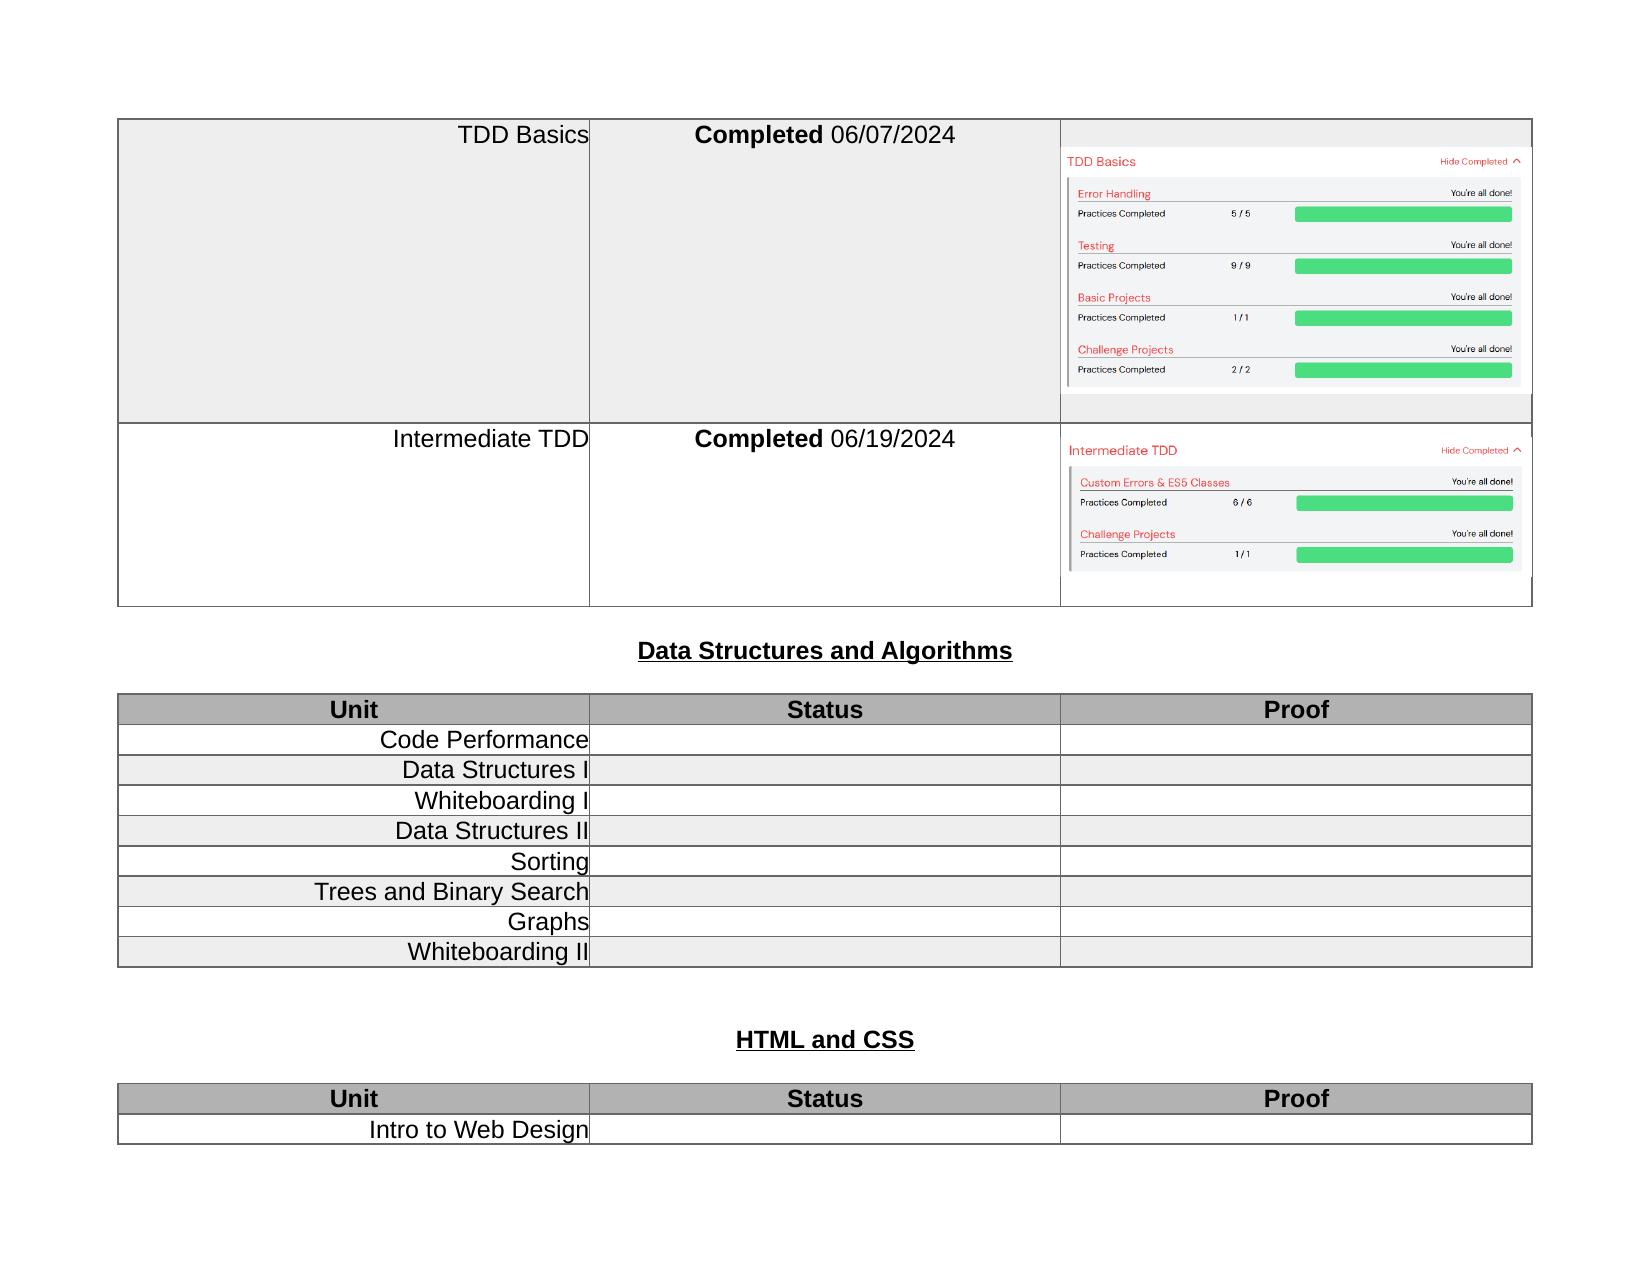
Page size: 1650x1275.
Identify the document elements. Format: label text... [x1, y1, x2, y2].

table_cell Intro to Web Design [119, 1115, 589, 1143]
table_cell Sorting [119, 847, 589, 875]
table_cell [1061, 937, 1531, 966]
table_cell [590, 756, 1060, 784]
table_cell Completed 06/19/2024 [590, 424, 1060, 606]
table_cell Intermediate TDD [119, 424, 589, 606]
table_cell [1061, 120, 1531, 147]
table_cell Data Structures I [119, 756, 589, 784]
table_header Proof [1061, 1084, 1531, 1113]
table_cell Code Performance [119, 725, 589, 754]
table_cell Whiteboarding II [119, 937, 589, 966]
table_header Status [590, 1084, 1060, 1113]
table_cell [590, 1115, 1060, 1143]
table_header Unit [119, 1084, 589, 1113]
table_cell [1061, 847, 1531, 875]
table_cell [1061, 816, 1531, 845]
table_header Unit [119, 695, 589, 724]
table_cell [1061, 725, 1531, 754]
table_cell [1061, 424, 1531, 437]
table_cell [590, 877, 1060, 906]
table_cell [1061, 1115, 1531, 1143]
table_cell Data Structures II [119, 816, 589, 845]
table_cell [590, 907, 1060, 936]
table_cell [1061, 907, 1531, 936]
table_cell Whiteboarding I [119, 786, 589, 814]
table_cell [590, 725, 1060, 754]
table_cell [1061, 877, 1531, 906]
text HTML and CSS [118, 1025, 1532, 1054]
table_cell [1061, 394, 1531, 422]
table_cell Trees and Binary Search [119, 877, 589, 906]
table_cell Graphs [119, 907, 589, 936]
table_cell [1061, 786, 1531, 814]
picture [1060, 437, 1532, 577]
table_header Proof [1061, 695, 1531, 724]
picture [1060, 147, 1532, 394]
table_cell [590, 937, 1060, 966]
table_cell [590, 847, 1060, 875]
text Data Structures and Algorithms [118, 636, 1532, 664]
table_cell Completed 06/07/2024 [590, 120, 1060, 422]
table_cell [590, 786, 1060, 814]
table_header Status [590, 695, 1060, 724]
table_cell [590, 816, 1060, 845]
table_cell [1061, 577, 1531, 606]
table_cell [1061, 756, 1531, 784]
table_cell TDD Basics [119, 120, 589, 422]
